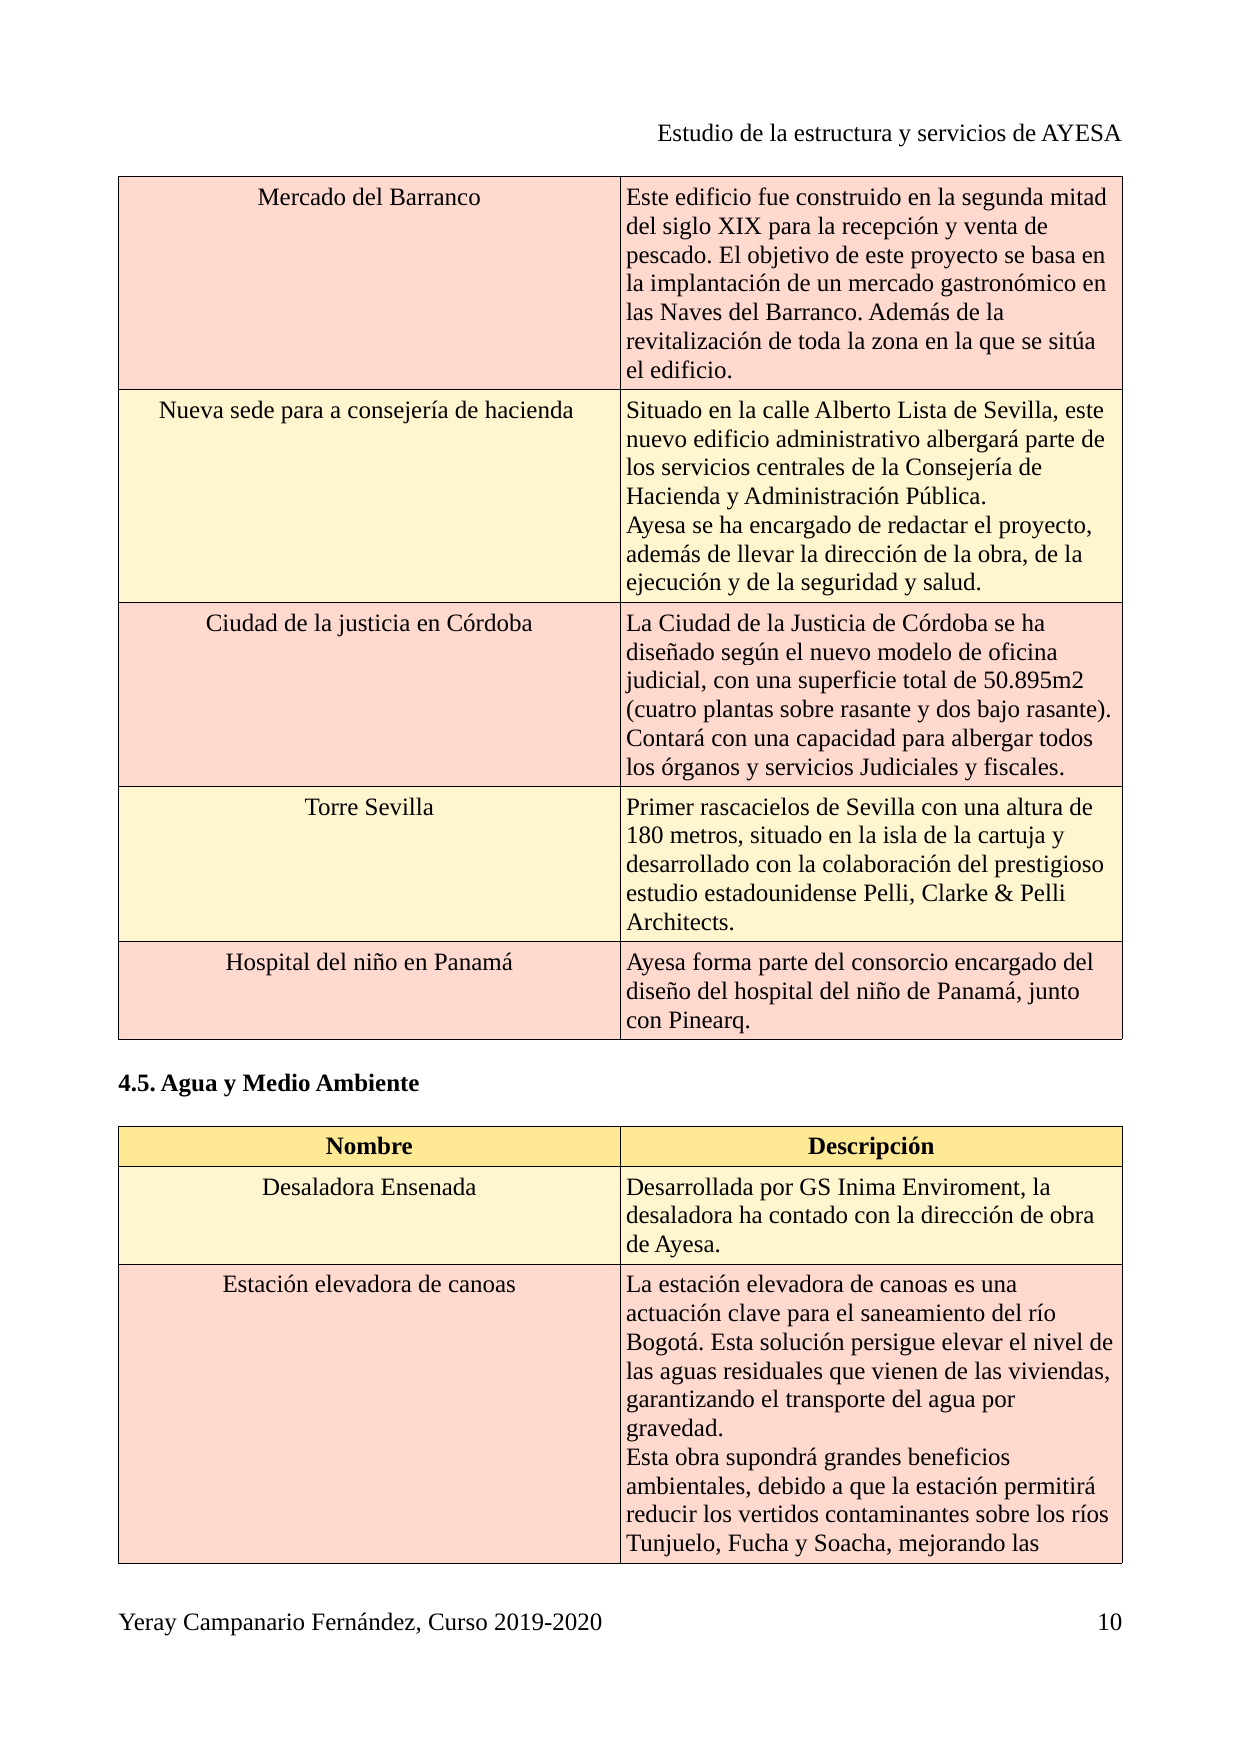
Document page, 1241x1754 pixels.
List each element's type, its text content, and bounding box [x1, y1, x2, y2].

table_cell Desarrollada por GS Inima Enviroment, la desaladora ha contado con la dirección de obra de Ayesa. [621, 1167, 1122, 1264]
table_cell La estación elevadora de canoas es una actuación clave para el saneamiento del río Bogotá. Esta solución persigue elevar el nivel de las aguas residuales que vienen de las viviendas, garantizando el transporte del agua por gravedad. Esta obra supondrá grandes beneficios ambientales, debido a que la estación permitirá reducir los vertidos contaminantes sobre los ríos Tunjuelo, Fucha y Soacha, mejorando las [621, 1265, 1122, 1563]
table_cell Mercado del Barranco [119, 177, 620, 389]
table_cell Este edificio fue construido en la segunda mitad del siglo XIX para la recepción y venta de pescado. El objetivo de este proyecto se basa en la implantación de un mercado gastronómico en las Naves del Barranco. Además de la revitalización de toda la zona en la que se sitúa el edificio. [621, 177, 1122, 389]
table_cell Situado en la calle Alberto Lista de Sevilla, este nuevo edificio administrativo albergará parte de los servicios centrales de la Consejería de Hacienda y Administración Pública. Ayesa se ha encargado de redactar el proyecto, además de llevar la dirección de la obra, de la ejecución y de la seguridad y salud. [621, 390, 1122, 602]
text 4.5. Agua y Medio Ambiente [118, 1068, 1122, 1097]
table_header Nombre [119, 1127, 620, 1166]
table_header Descripción [621, 1127, 1122, 1166]
table_cell Nueva sede para a consejería de hacienda [119, 390, 620, 602]
table_cell La Ciudad de la Justicia de Córdoba se ha diseñado según el nuevo modelo de oficina judicial, con una superficie total de 50.895m2 (cuatro plantas sobre rasante y dos bajo rasante). Contará con una capacidad para albergar todos los órganos y servicios Judiciales y fiscales. [621, 603, 1122, 786]
table_cell Ayesa forma parte del consorcio encargado del diseño del hospital del niño de Panamá, junto con Pinearq. [621, 942, 1122, 1039]
table_cell Hospital del niño en Panamá [119, 942, 620, 1039]
table_cell Ciudad de la justicia en Córdoba [119, 603, 620, 786]
table_cell Torre Sevilla [119, 787, 620, 941]
table_cell Primer rascacielos de Sevilla con una altura de 180 metros, situado en la isla de la cartuja y desarrollado con la colaboración del prestigioso estudio estadounidense Pelli, Clarke & Pelli Architects. [621, 787, 1122, 941]
table_cell Estación elevadora de canoas [119, 1265, 620, 1563]
table_cell Desaladora Ensenada [119, 1167, 620, 1264]
